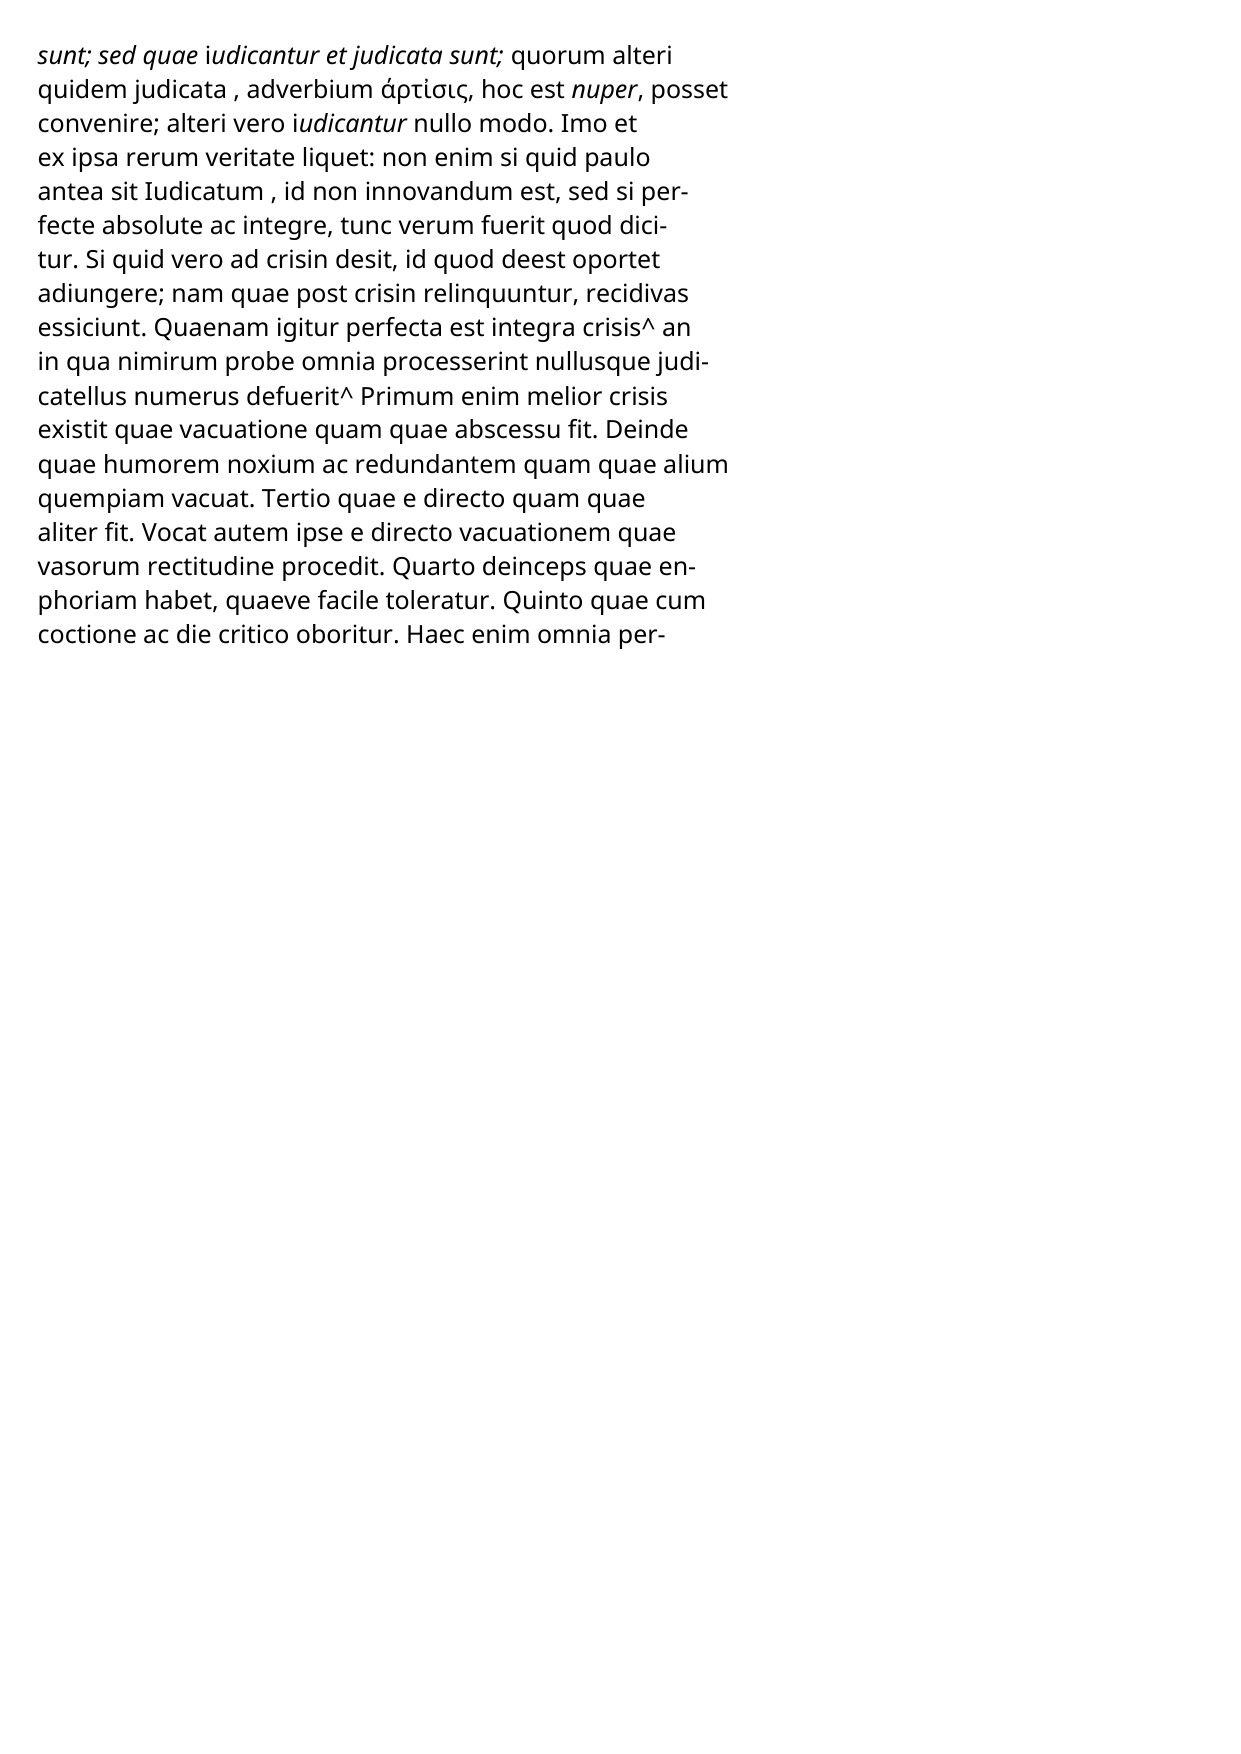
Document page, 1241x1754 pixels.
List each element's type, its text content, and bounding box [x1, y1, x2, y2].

text sunt; sed quae iudicantur et judicata sunt; quorum alteri quidem judicata , adverbium άρτἰσις, hoc est nuper, posset convenire; alteri vero iudicantur nullo modo. Imo et ex ipsa rerum veritate liquet: non enim si quid paulo antea sit Iudicatum , id non innovandum est, sed si per- fecte absolute ac integre, tunc verum fuerit quod dici- tur. Si quid vero ad crisin desit, id quod deest oportet adiungere; nam quae post crisin relinquuntur, recidivas essiciunt. Quaenam igitur perfecta est integra crisis^ an in qua nimirum probe omnia processerint nullusque judi- catellus numerus defuerit^ Primum enim melior crisis existit quae vacuatione quam quae abscessu fit. Deinde quae humorem noxium ac redundantem quam quae alium quempiam vacuat. Tertio quae e directo quam quae aliter fit. Vocat autem ipse e directo vacuationem quae vasorum rectitudine procedit. Quarto deinceps quae en- phoriam habet, quaeve facile toleratur. Quinto quae cum coctione ac die critico oboritur. Haec enim omnia per- [37, 37, 1203, 651]
